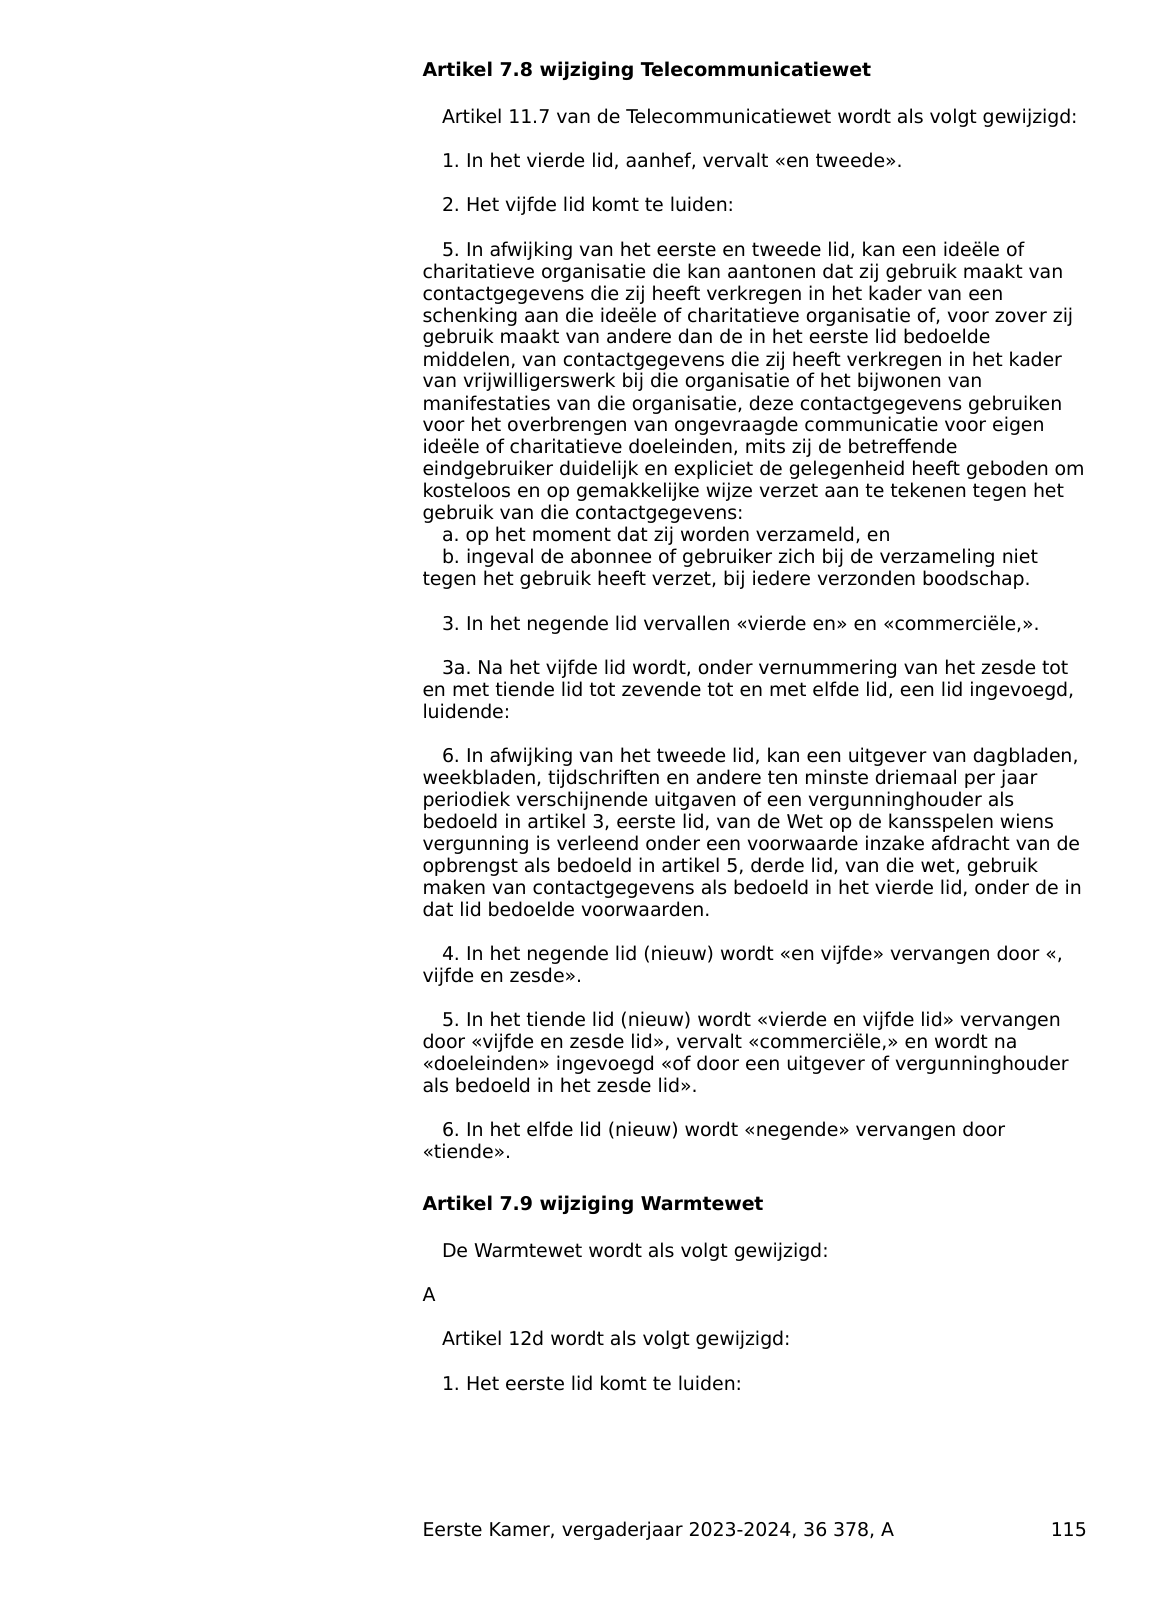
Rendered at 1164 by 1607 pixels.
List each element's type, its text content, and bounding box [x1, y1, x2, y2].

text 2. Het vijfde lid komt te luiden: [422, 194, 1087, 216]
text 6. In het elfde lid (nieuw) wordt «negende» vervangen door «tiende». [422, 1119, 1087, 1163]
text 3. In het negende lid vervallen «vierde en» en «commerciële,». [422, 612, 1087, 634]
text 4. In het negende lid (nieuw) wordt «en vijfde» vervangen door «, vijfde en zesde». [422, 943, 1087, 987]
text 1. Het eerste lid komt te luiden: [422, 1372, 1087, 1394]
text De Warmtewet wordt als volgt gewijzigd: [422, 1240, 1087, 1262]
text Artikel 11.7 van de Telecommunicatiewet wordt als volgt gewijzigd: [422, 106, 1087, 128]
text Artikel 12d wordt als volgt gewijzigd: [422, 1328, 1087, 1350]
text b. ingeval de abonnee of gebruiker zich bij de verzameling niet tegen het gebruik heeft verzet, bij iedere verzonden boodschap. [422, 546, 1087, 590]
subtitle Artikel 7.9 wijziging Warmtewet [422, 1193, 1087, 1215]
text 5. In afwijking van het eerste en tweede lid, kan een ideële of charitatieve organisatie die kan aantonen dat zij gebruik maakt van contactgegevens die zij heeft verkregen in het kader van een schenking aan die ideële of charitatieve organisatie of, voor zover zij gebruik maakt van andere dan de in het eerste lid bedoelde middelen, van contactgegevens die zij heeft verkregen in het kader van vrijwilligerswerk bij die organisatie of het bijwonen van manifestaties van die organisatie, deze contactgegevens gebruiken voor het overbrengen van ongevraagde communicatie voor eigen ideële of charitatieve doeleinden, mits zij de betreffende eindgebruiker duidelijk en expliciet de gelegenheid heeft geboden om kosteloos en op gemakkelijke wijze verzet aan te tekenen tegen het gebruik van die contactgegevens: [422, 238, 1087, 524]
text a. op het moment dat zij worden verzameld, en [422, 524, 1087, 546]
text 5. In het tiende lid (nieuw) wordt «vierde en vijfde lid» vervangen door «vijfde en zesde lid», vervalt «commerciële,» en wordt na «doeleinden» ingevoegd «of door een uitgever of vergunninghouder als bedoeld in het zesde lid». [422, 1009, 1087, 1097]
subtitle Artikel 7.8 wijziging Telecommunicatiewet [422, 59, 1087, 81]
text A [422, 1284, 1087, 1306]
text 6. In afwijking van het tweede lid, kan een uitgever van dagbladen, weekbladen, tijdschriften en andere ten minste driemaal per jaar periodiek verschijnende uitgaven of een vergunninghouder als bedoeld in artikel 3, eerste lid, van de Wet op de kansspelen wiens vergunning is verleend onder een voorwaarde inzake afdracht van de opbrengst als bedoeld in artikel 5, derde lid, van die wet, gebruik maken van contactgegevens als bedoeld in het vierde lid, onder de in dat lid bedoelde voorwaarden. [422, 745, 1087, 921]
text 3a. Na het vijfde lid wordt, onder vernummering van het zesde tot en met tiende lid tot zevende tot en met elfde lid, een lid ingevoegd, luidende: [422, 657, 1087, 722]
text 1. In het vierde lid, aanhef, vervalt «en tweede». [422, 150, 1087, 172]
